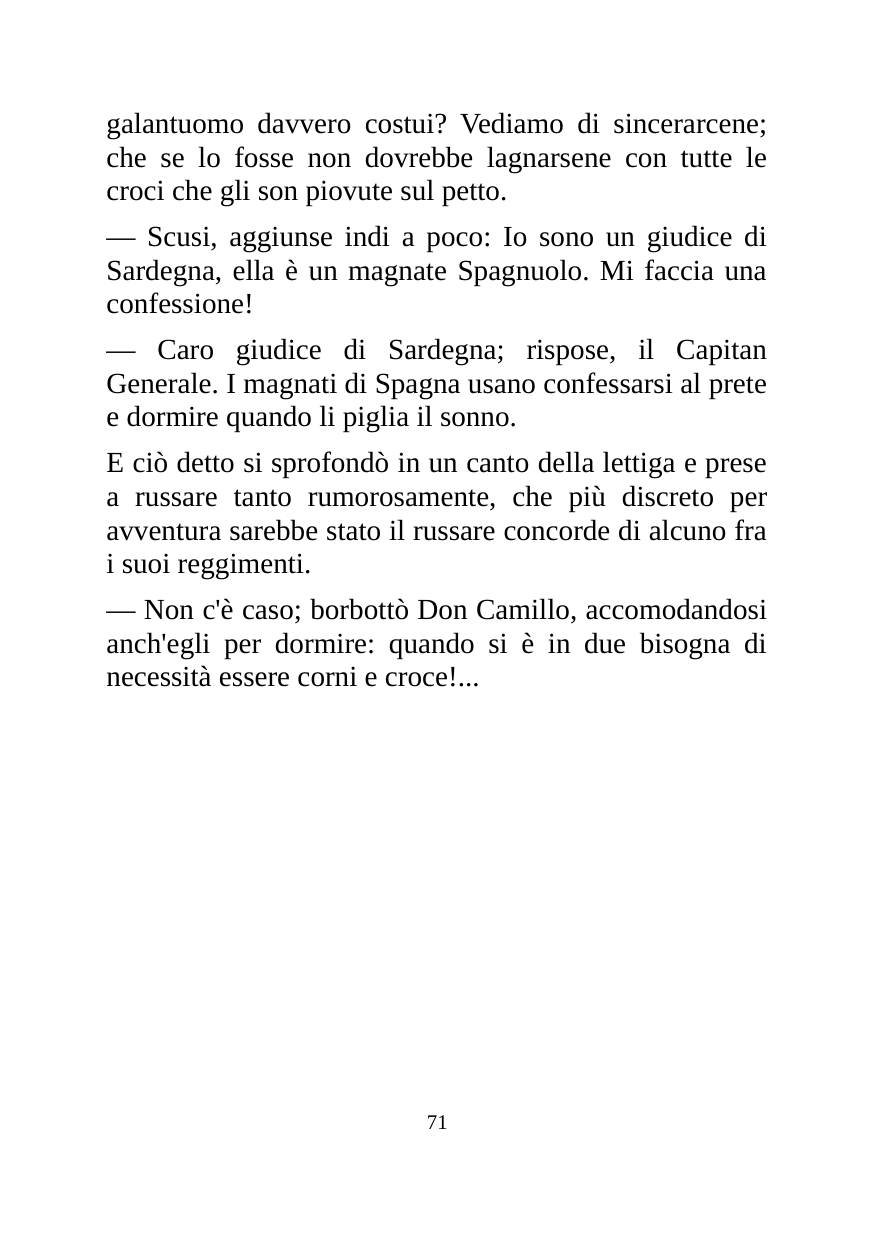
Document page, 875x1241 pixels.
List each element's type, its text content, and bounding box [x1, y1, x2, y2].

text — Scusi, aggiunse indi a poco: Io sono un giudice di Sardegna, ella è un magnate Spagnuolo. Mi faccia una confessione! [106, 219, 768, 320]
text — Caro giudice di Sardegna; rispose, il Capitan Generale. I magnati di Spagna usano confessarsi al prete e dormire quando li piglia il sonno. [106, 332, 768, 433]
text — Non c'è caso; borbottò Don Camillo, accomodandosi anch'egli per dormire: quando si è in due bisogna di necessità essere corni e croce!... [106, 592, 768, 693]
text galantuomo davvero costui? Vediamo di sincerarcene; che se lo fosse non dovrebbe lagnarsene con tutte le croci che gli son piovute sul petto. [106, 106, 768, 207]
text E ciò detto si sprofondò in un canto della lettiga e prese a russare tanto rumorosamente, che più discreto per avventura sarebbe stato il russare concorde di alcuno fra i suoi reggimenti. [106, 446, 768, 580]
